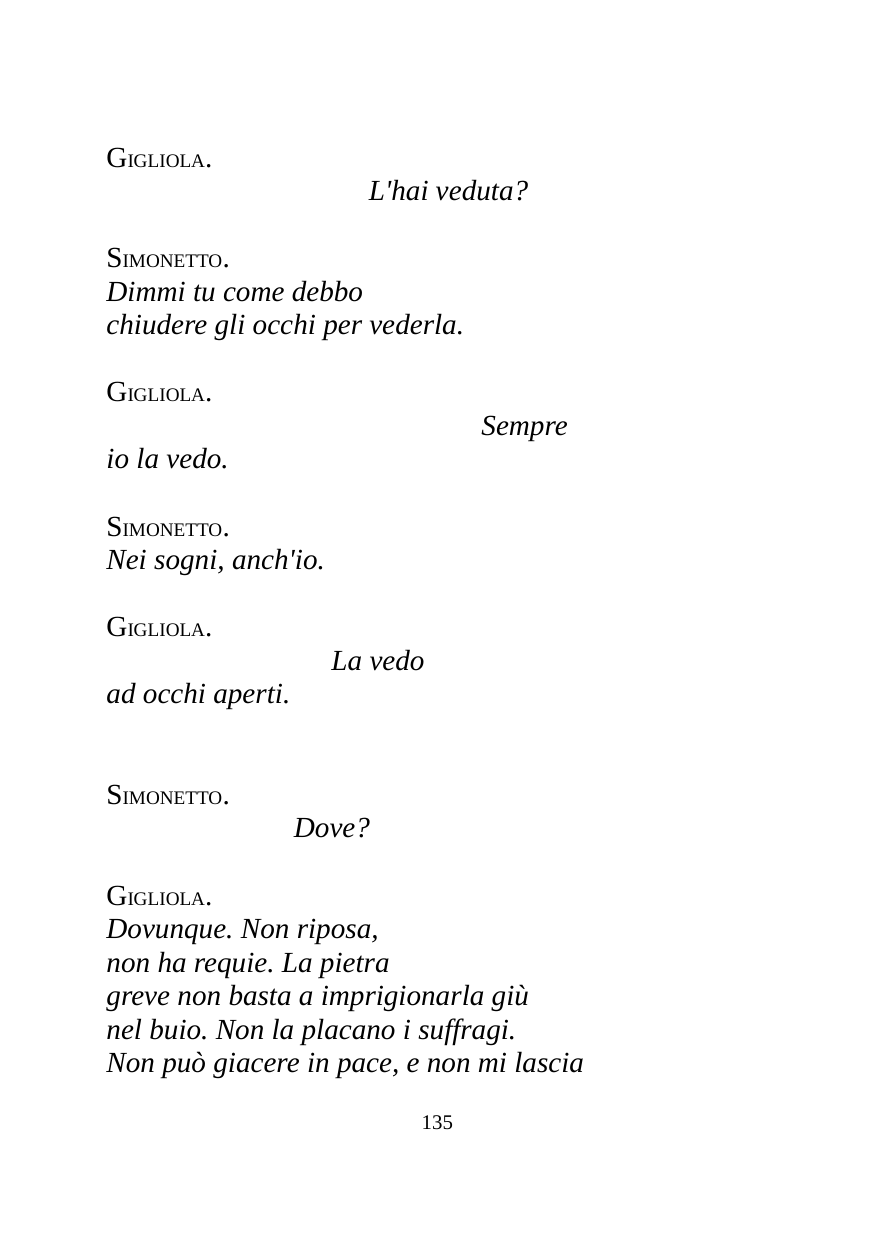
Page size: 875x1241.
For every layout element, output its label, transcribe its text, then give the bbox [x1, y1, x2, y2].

text Simonetto. [106, 777, 768, 811]
text Gigliola. [106, 609, 768, 643]
text greve non basta a imprigionarla giù [106, 978, 768, 1012]
text Dovunque. Non riposa, [106, 911, 768, 945]
text La vedo [331, 643, 768, 676]
text Simonetto. [106, 240, 768, 274]
text ad occhi aperti. [106, 676, 768, 710]
text Gigliola. [106, 878, 768, 911]
text Simonetto. [106, 509, 768, 542]
text Non può giacere in pace, e non mi lascia [106, 1045, 768, 1079]
text Sempre [481, 408, 768, 442]
text Dimmi tu come debbo [106, 274, 768, 307]
text chiudere gli occhi per vederla. [106, 307, 768, 341]
text Gigliola. [106, 140, 768, 173]
text nel buio. Non la placano i suffragi. [106, 1012, 768, 1045]
text Dove? [294, 811, 768, 844]
text L'hai veduta? [369, 173, 768, 207]
text io la vedo. [106, 442, 768, 475]
text Nei sogni, anch'io. [106, 542, 768, 576]
text non ha requie. La pietra [106, 945, 768, 978]
text Gigliola. [106, 374, 768, 408]
